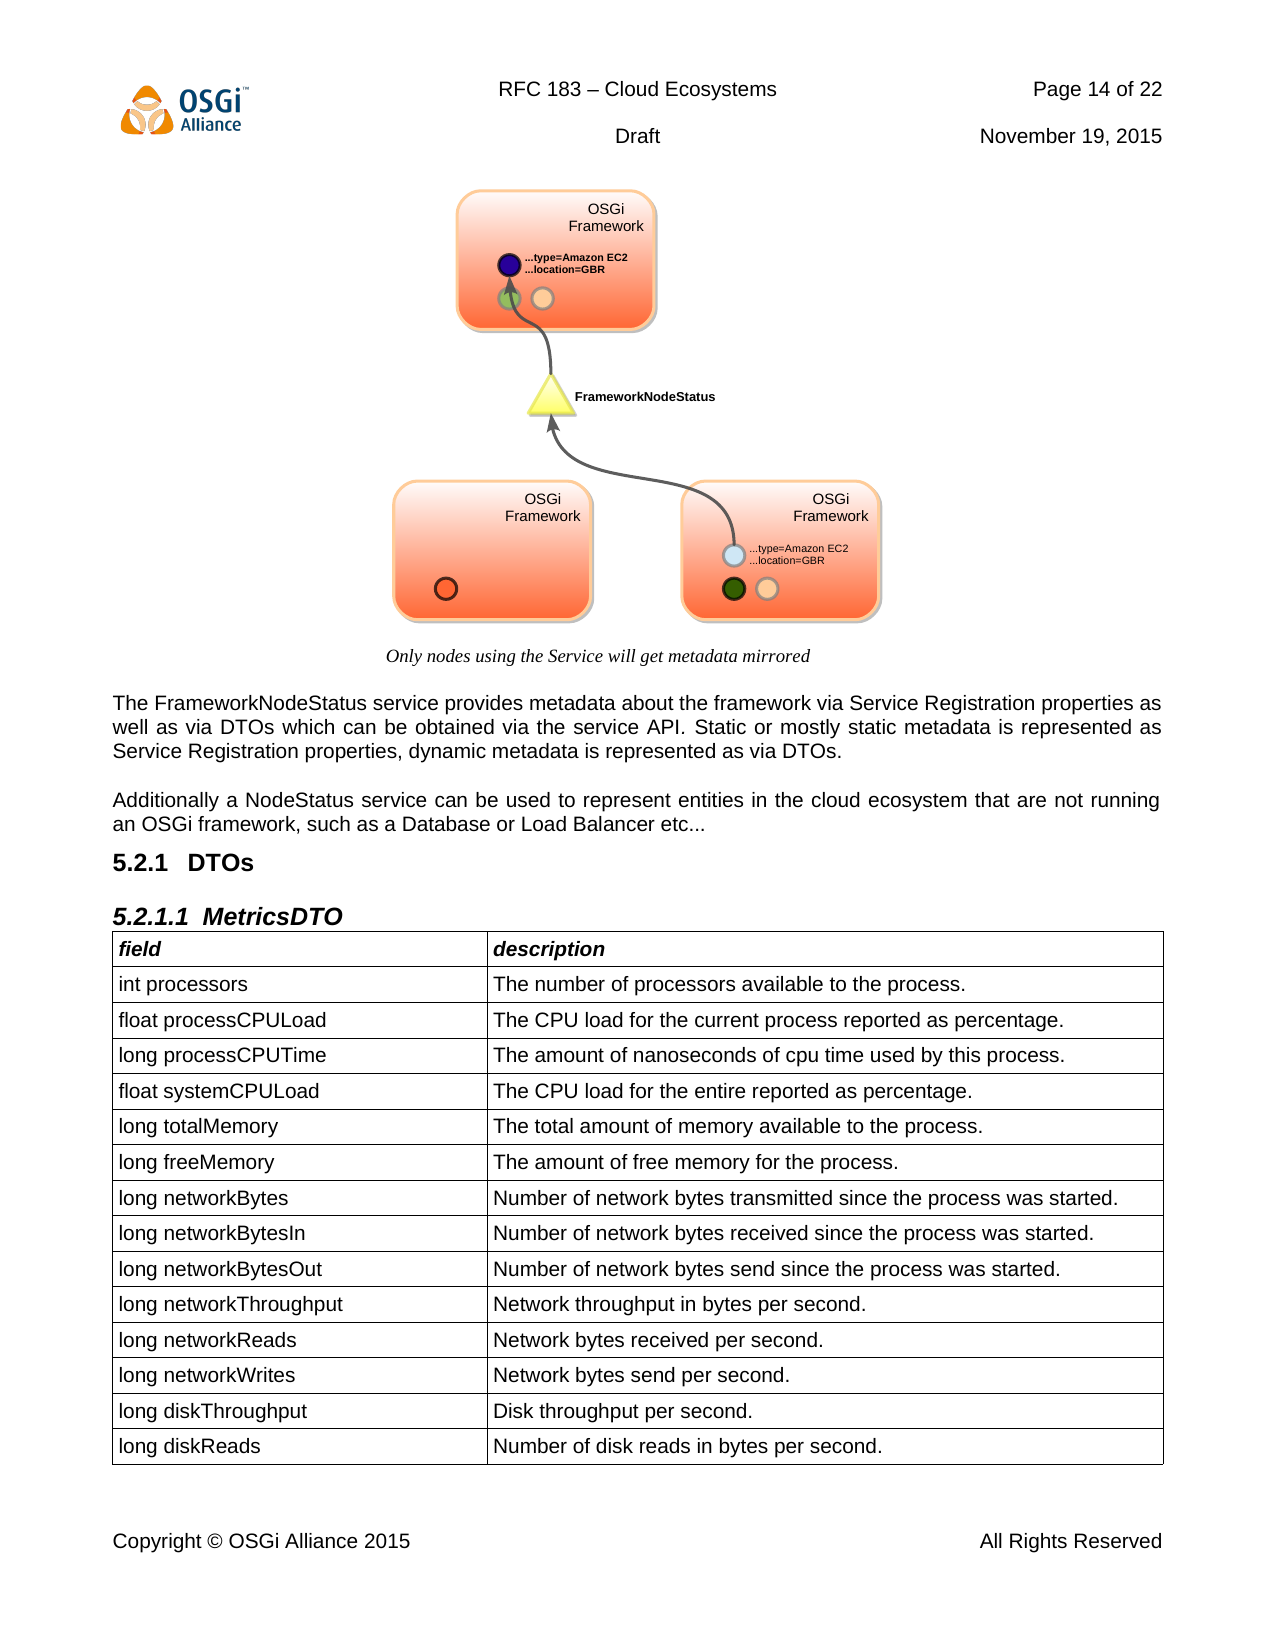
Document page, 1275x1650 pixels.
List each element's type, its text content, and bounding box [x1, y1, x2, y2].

table_cell The CPU load for the entire reported as percentage. [488, 1074, 1163, 1108]
table_cell long networkThroughput [113, 1287, 487, 1322]
picture [113, 78, 257, 142]
table_cell long totalMemory [113, 1110, 487, 1144]
table_cell long networkBytesIn [113, 1216, 487, 1251]
table_cell Number of network bytes received since the process was started. [488, 1216, 1163, 1251]
table_cell long networkBytes [113, 1181, 487, 1215]
table_cell long networkWrites [113, 1358, 487, 1393]
table_cell long networkBytesOut [113, 1252, 487, 1286]
table_cell Number of disk reads in bytes per second. [488, 1429, 1163, 1464]
table_cell float systemCPULoad [113, 1074, 487, 1108]
table_cell Disk throughput per second. [488, 1394, 1163, 1428]
table_cell long diskReads [113, 1429, 487, 1464]
text Only nodes using the Service will get metadata mirrored [386, 171, 889, 666]
text The FrameworkNodeStatus service provides metadata about the framework via Service Registration properties as well as via DTOs which can be obtained via the service API. Static or mostly static metadata is represented as Service Registration properties, dynamic metadata is represented as via DTOs. [112, 691, 1162, 763]
table_cell int processors [113, 967, 487, 1002]
table_cell float processCPULoad [113, 1003, 487, 1037]
table_cell The total amount of memory available to the process. [488, 1110, 1163, 1144]
table_cell The number of processors available to the process. [488, 967, 1163, 1002]
table_cell long networkReads [113, 1323, 487, 1357]
table_cell Network bytes send per second. [488, 1358, 1163, 1393]
table_cell long freeMemory [113, 1145, 487, 1179]
text Additionally a NodeStatus service can be used to represent entities in the cloud ecosystem that are not running an OSGi framework, such as a Database or Load Balancer etc... [112, 788, 1162, 836]
table_cell The amount of free memory for the process. [488, 1145, 1163, 1179]
table_header field [113, 932, 487, 966]
subtitle DTOs [112, 848, 1162, 877]
table_cell Number of network bytes send since the process was started. [488, 1252, 1163, 1286]
table_cell long processCPUTime [113, 1039, 487, 1073]
table_cell Number of network bytes transmitted since the process was started. [488, 1181, 1163, 1215]
table_header description [488, 932, 1163, 966]
table_cell Network bytes received per second. [488, 1323, 1163, 1357]
subtitle MetricsDTO [112, 902, 1162, 931]
table_cell The amount of nanoseconds of cpu time used by this process. [488, 1039, 1163, 1073]
table_cell The CPU load for the current process reported as percentage. [488, 1003, 1163, 1037]
table_cell long diskThroughput [113, 1394, 487, 1428]
table_cell Network throughput in bytes per second. [488, 1287, 1163, 1322]
